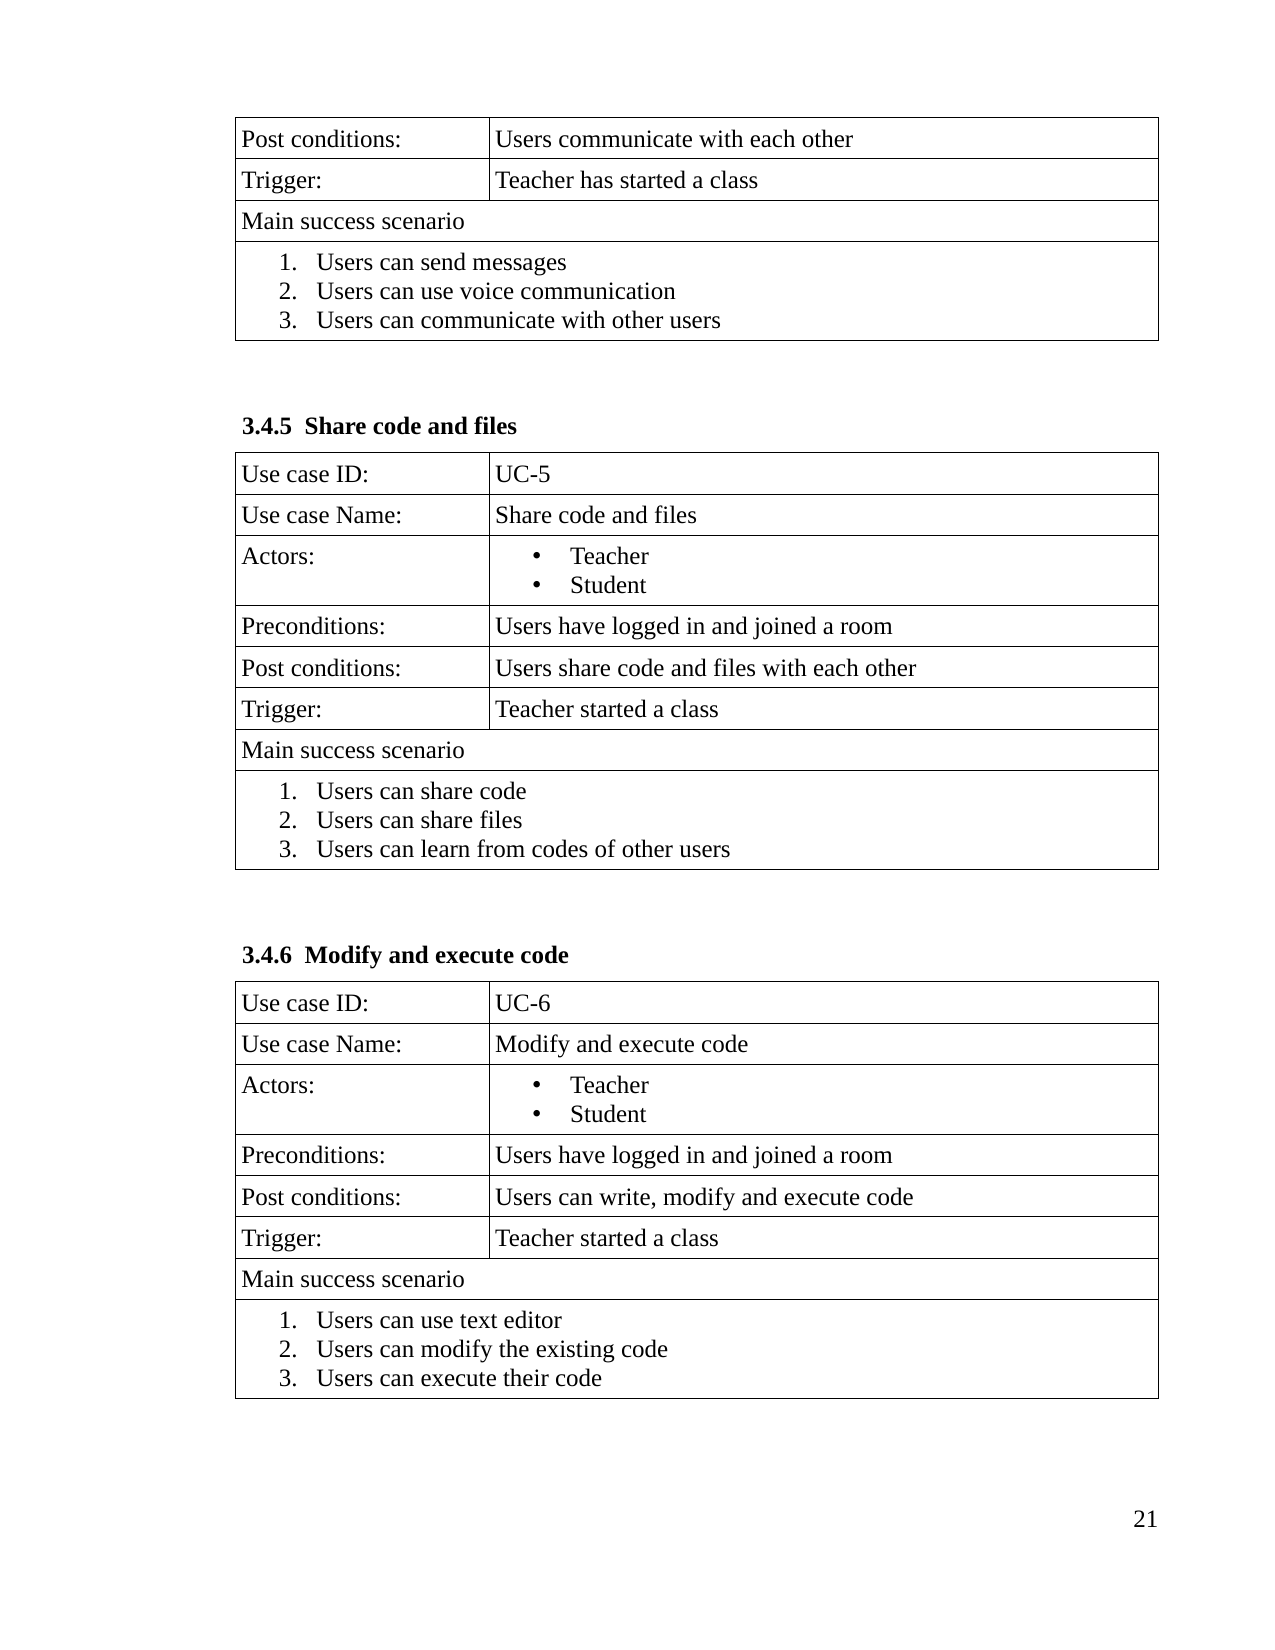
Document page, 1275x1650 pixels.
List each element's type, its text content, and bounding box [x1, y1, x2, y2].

table_cell Users can send messages Users can use voice communication Users can communicate with other users [236, 242, 1158, 339]
table_cell Users can write, modify and execute code [490, 1176, 1158, 1216]
table_cell Users can share code Users can share files Users can learn from codes of other users [236, 771, 1158, 868]
table_cell Trigger: [236, 1217, 489, 1257]
table_cell Trigger: [236, 159, 489, 199]
table_cell Actors: [236, 1065, 489, 1134]
table_cell Users have logged in and joined a room [490, 1135, 1158, 1175]
table_cell Teacher started a class [490, 1217, 1158, 1257]
table_cell Trigger: [236, 688, 489, 728]
table_header UC-6 [490, 982, 1158, 1022]
table_cell Teacher Student [490, 1065, 1158, 1134]
table_cell Post conditions: [236, 118, 489, 158]
table_cell Users share code and files with each other [490, 647, 1158, 687]
table_cell Users communicate with each other [490, 118, 1158, 158]
table_cell Actors: [236, 536, 489, 605]
table_cell Preconditions: [236, 606, 489, 646]
table_header Use case ID: [236, 453, 489, 493]
table_cell Share code and files [490, 495, 1158, 535]
table_cell Teacher has started a class [490, 159, 1158, 199]
table_cell Preconditions: [236, 1135, 489, 1175]
table_cell Use case Name: [236, 1024, 489, 1064]
subtitle Modify and execute code [236, 940, 1158, 969]
table_cell Teacher started a class [490, 688, 1158, 728]
table_cell Use case Name: [236, 495, 489, 535]
table_cell Post conditions: [236, 647, 489, 687]
table_cell Teacher Student [490, 536, 1158, 605]
table_cell Users can use text editor Users can modify the existing code Users can execute their code [236, 1300, 1158, 1397]
table_header UC-5 [490, 453, 1158, 493]
table_cell Post conditions: [236, 1176, 489, 1216]
table_cell Modify and execute code [490, 1024, 1158, 1064]
table_cell Main success scenario [236, 1259, 1158, 1299]
table_cell Main success scenario [236, 730, 1158, 770]
table_cell Users have logged in and joined a room [490, 606, 1158, 646]
subtitle Share code and files [236, 411, 1158, 440]
table_cell Main success scenario [236, 201, 1158, 241]
table_header Use case ID: [236, 982, 489, 1022]
